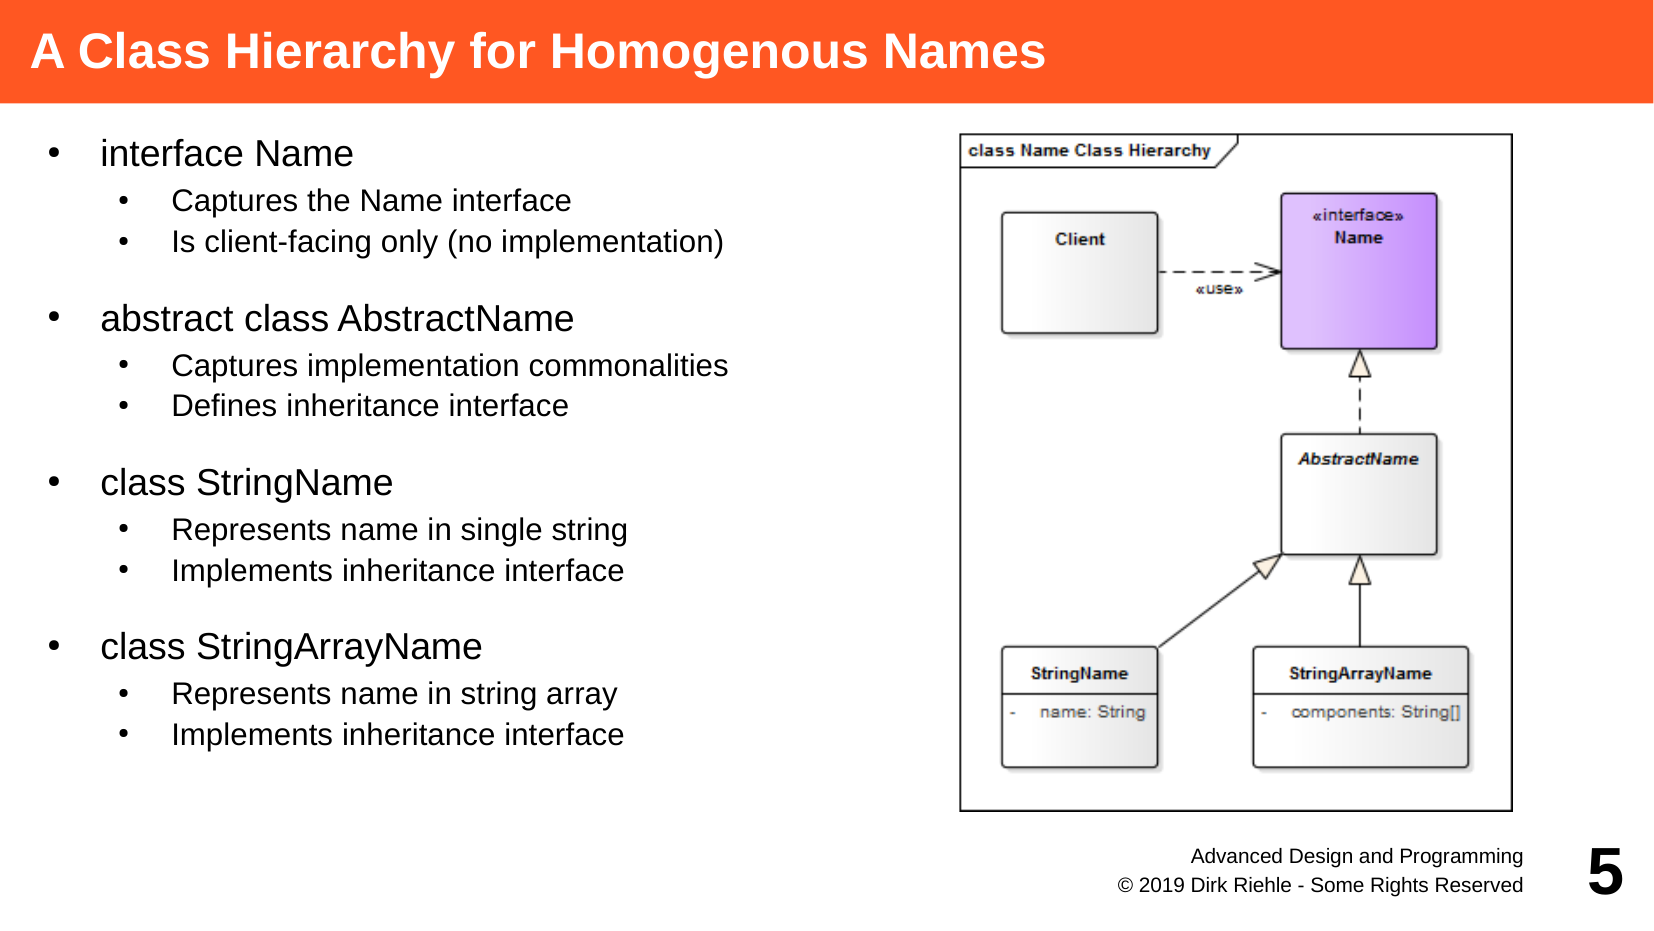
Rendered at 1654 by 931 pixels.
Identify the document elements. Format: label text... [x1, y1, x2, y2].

picture [958, 132, 1513, 813]
title A Class Hierarchy for Homogenous Names [0, 0, 1654, 104]
list interface Name Captures the Name interface Is client-facing only (no implementation) abstract class AbstractName Captures implementation commonalities Defines inheritance interface class StringName Represents name in single string Implements inheritance interface class StringArrayName Represents name in string array Implements inheritance interface [29, 132, 808, 813]
